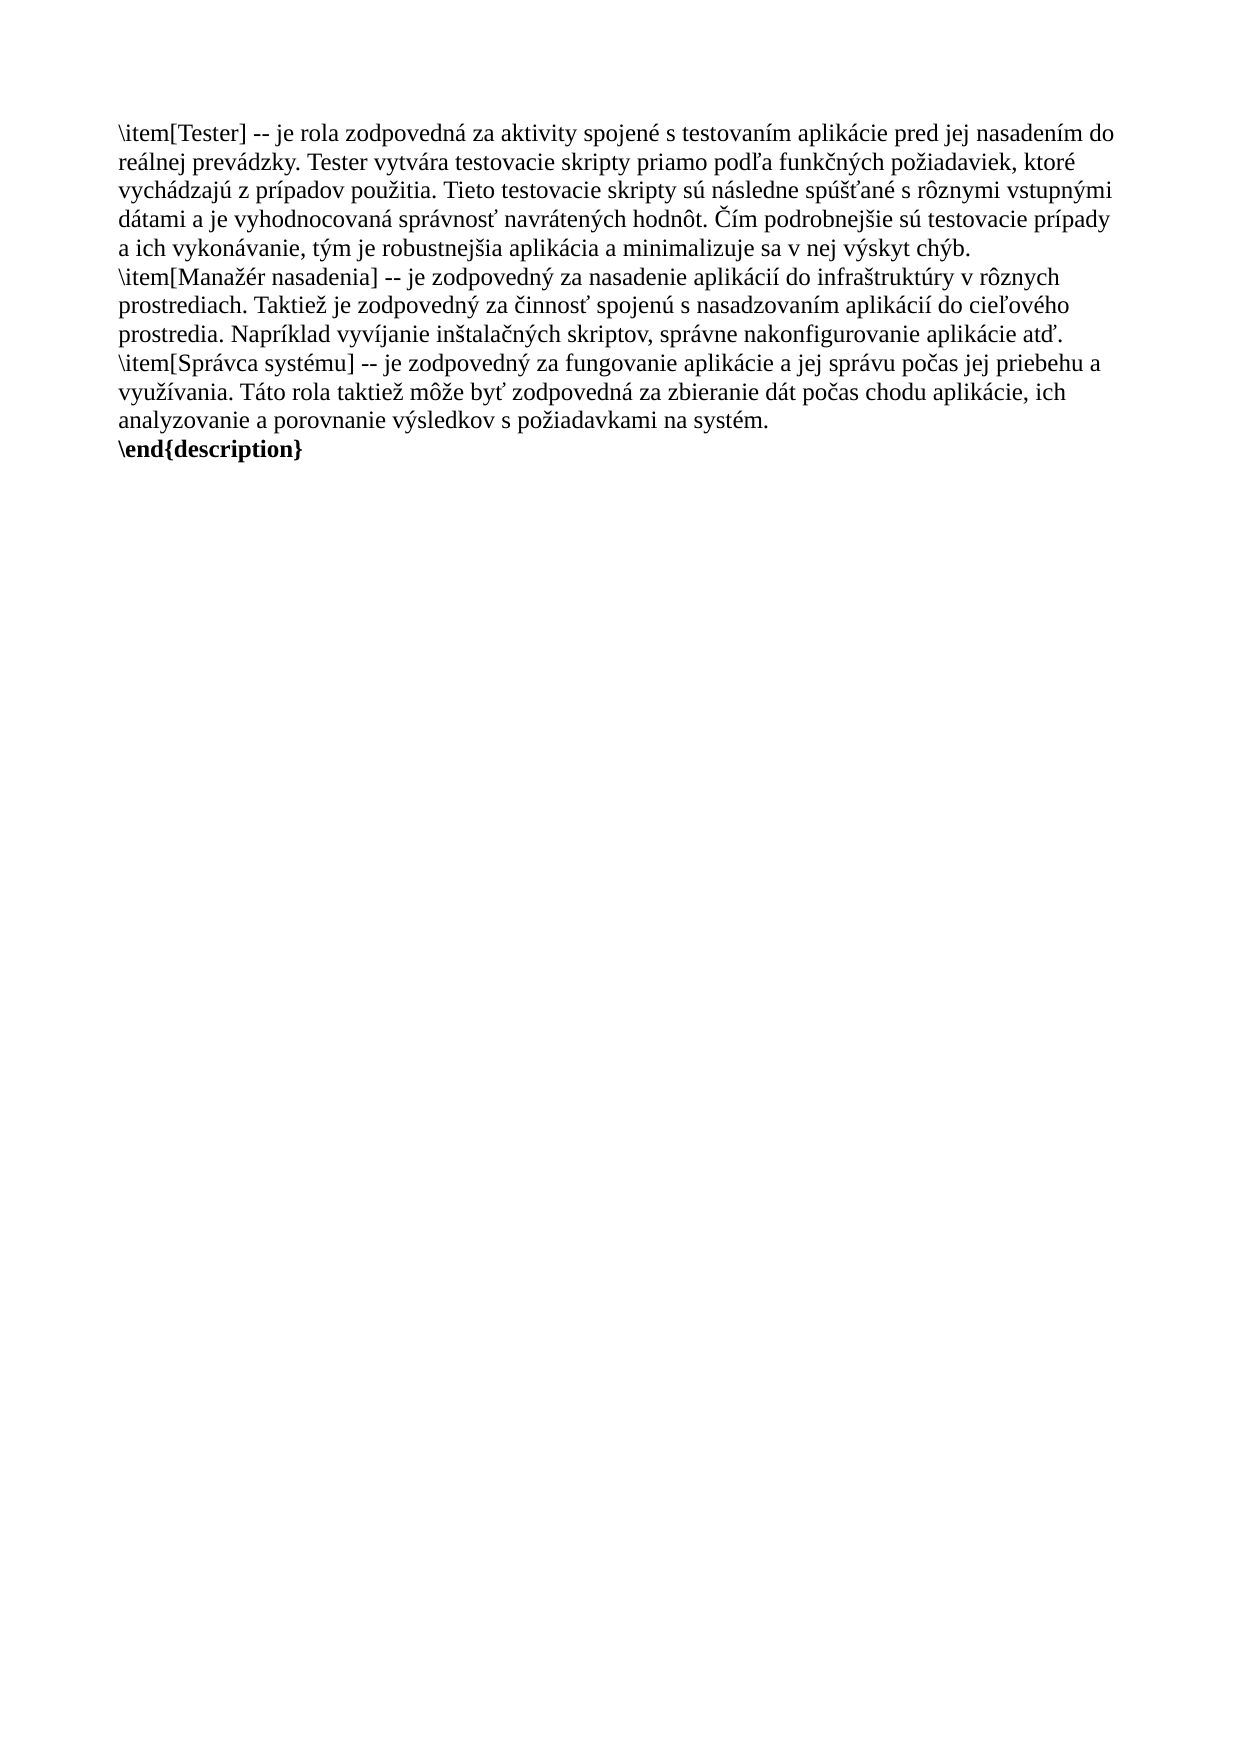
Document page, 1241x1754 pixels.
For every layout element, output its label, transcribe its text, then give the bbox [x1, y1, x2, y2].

text \item[Manažér nasadenia] -- je zodpovedný za nasadenie aplikácií do infraštruktúry v rôznych prostrediach. Taktiež je zodpovedný za činnosť spojenú s nasadzovaním aplikácií do cieľového prostredia. Napríklad vyvíjanie inštalačných skriptov, správne nakonfigurovanie aplikácie atď. [118, 262, 1119, 348]
text \item[Tester] -- je rola zodpovedná za aktivity spojené s testovaním aplikácie pred jej nasadením do reálnej prevádzky. Tester vytvára testovacie skripty priamo podľa funkčných požiadaviek, ktoré vychádzajú z prípadov použitia. Tieto testovacie skripty sú následne spúšťané s rôznymi vstupnými dátami a je vyhodnocovaná správnosť navrátených hodnôt. Čím podrobnejšie sú testovacie prípady a ich vykonávanie, tým je robustnejšia aplikácia a minimalizuje sa v nej výskyt chýb. [118, 118, 1119, 262]
text \end{description} [118, 434, 1119, 463]
text \item[Správca systému] -- je zodpovedný za fungovanie aplikácie a jej správu počas jej priebehu a využívania. Táto rola taktiež môže byť zodpovedná za zbieranie dát počas chodu aplikácie, ich analyzovanie a porovnanie výsledkov s požiadavkami na systém. [118, 348, 1119, 434]
